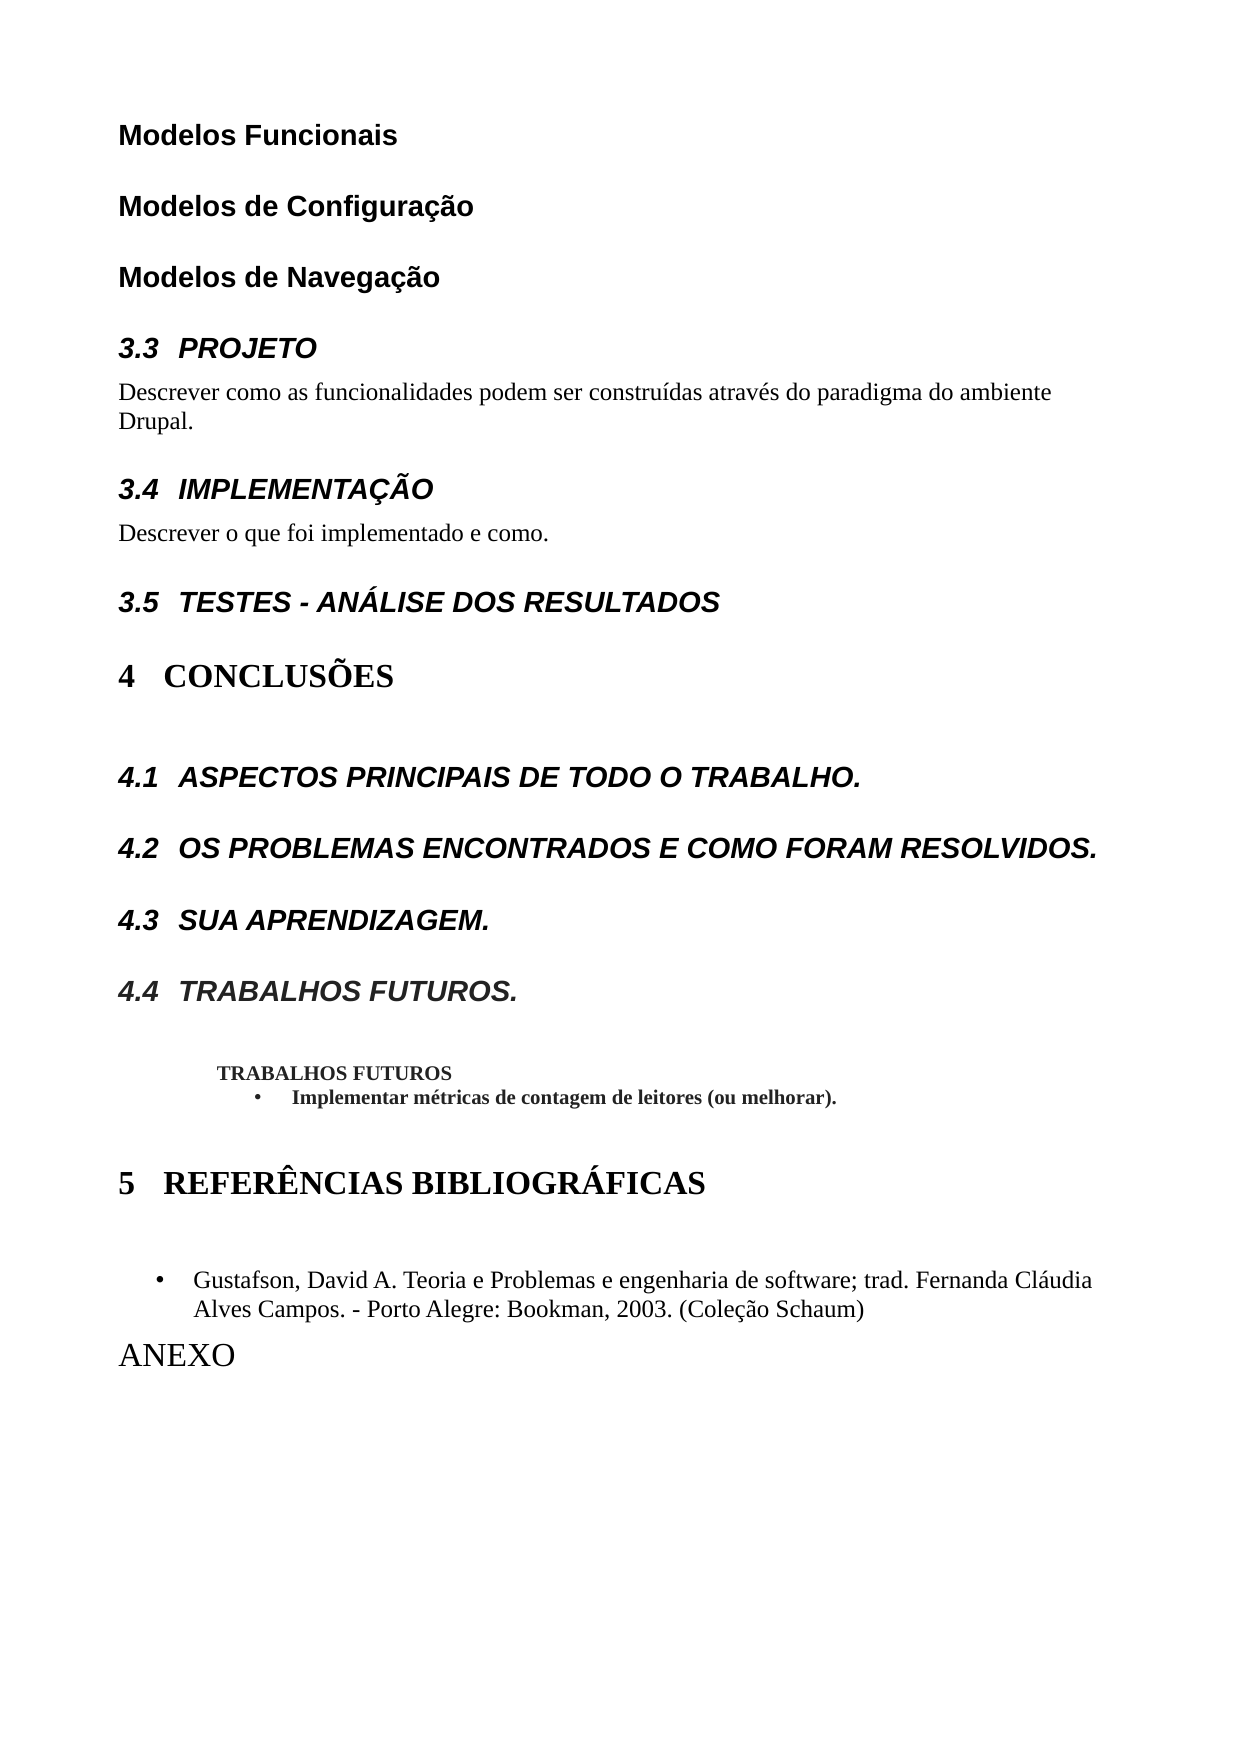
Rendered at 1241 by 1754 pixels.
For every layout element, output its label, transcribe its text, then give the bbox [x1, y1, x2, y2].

subtitle Modelos de Configuração [118, 189, 1122, 223]
subtitle CONCLUSÕES [118, 656, 1122, 694]
subtitle PROJETO [118, 331, 1122, 365]
list Gustafson, David A. Teoria e Problemas e engenharia de software; trad. Fernanda Cláudia Alves Campos. - Porto Alegre: Bookman, 2003. (Coleção Schaum) [156, 1265, 1122, 1323]
subtitle ASPECTOS PRINCIPAIS DE TODO O TRABALHO. [118, 761, 1122, 794]
text ANEXO [118, 1335, 1122, 1374]
subtitle TRABALHOS FUTUROS. [118, 974, 1122, 1007]
text Descrever o que foi implementado e como. [118, 518, 1122, 547]
text Descrever como as funcionalidades podem ser construídas através do paradigma do ambiente Drupal. [118, 377, 1122, 435]
text TRABALHOS FUTUROS [217, 1061, 1122, 1085]
subtitle SUA APRENDIZAGEM. [118, 903, 1122, 936]
subtitle REFERÊNCIAS BIBLIOGRÁFICAS [118, 1163, 1122, 1201]
subtitle Modelos Funcionais [118, 118, 1122, 152]
list Implementar métricas de contagem de leitores (ou melhorar). [254, 1085, 1122, 1109]
subtitle OS PROBLEMAS ENCONTRADOS E COMO FORAM RESOLVIDOS. [118, 832, 1122, 865]
subtitle IMPLEMENTAÇÃO [118, 472, 1122, 506]
subtitle TESTES - ANÁLISE DOS RESULTADOS [118, 584, 1122, 618]
subtitle Modelos de Navegação [118, 260, 1122, 294]
